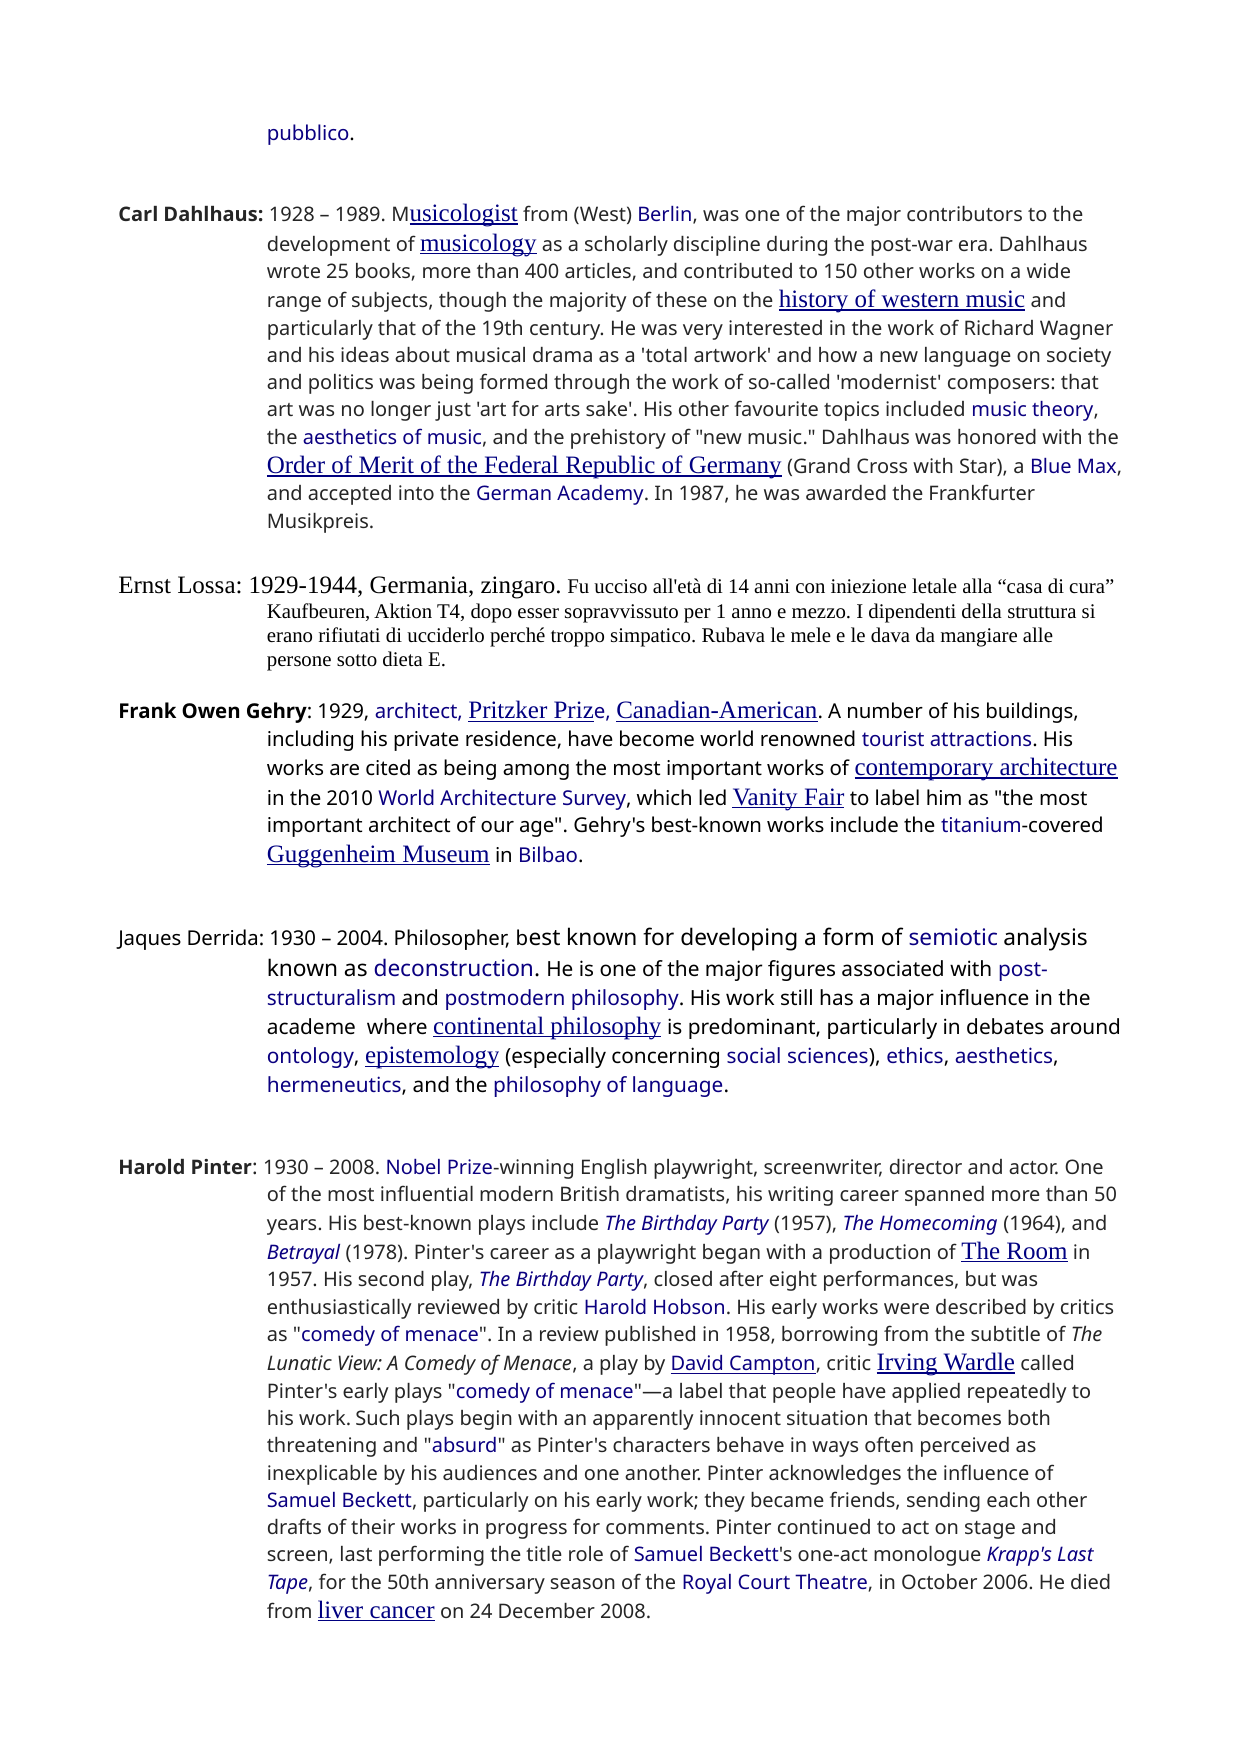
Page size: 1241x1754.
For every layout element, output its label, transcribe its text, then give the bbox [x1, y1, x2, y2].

text Ernst Lossa: 1929-1944, Germania, zingaro. Fu ucciso all'età di 14 anni con iniezione letale alla “casa di cura” Kaufbeuren, Aktion T4, dopo esser sopravvissuto per 1 anno e mezzo. I dipendenti della struttura si erano rifiutati di ucciderlo perché troppo simpatico. Rubava le mele e le dava da mangiare alle persone sotto dieta E. [118, 571, 1122, 671]
text Carl Dahlhaus: 1928 – 1989. Musicologist from (West) Berlin, was one of the major contributors to the development of musicology as a scholarly discipline during the post-war era. Dahlhaus wrote 25 books, more than 400 articles, and contributed to 150 other works on a wide range of subjects, though the majority of these on the history of western music and particularly that of the 19th century. He was very interested in the work of Richard Wagner and his ideas about musical drama as a 'total artwork' and how a new language on society and politics was being formed through the work of so-called 'modernist' composers: that art was no longer just 'art for arts sake'. His other favourite topics included music theory, the aesthetics of music, and the prehistory of "new music." Dahlhaus was honored with the Order of Merit of the Federal Republic of Germany (Grand Cross with Star), a Blue Max, and accepted into the German Academy. In 1987, he was awarded the Frankfurter Musikpreis. [118, 198, 1122, 534]
text Jaques Derrida: 1930 – 2004. Philosopher, best known for developing a form of semiotic analysis known as deconstruction. He is one of the major figures associated with post-structuralism and postmodern philosophy. His work still has a major influence in the academe where continental philosophy is predominant, particularly in debates around ontology, epistemology (especially concerning social sciences), ethics, aesthetics, hermeneutics, and the philosophy of language. [118, 921, 1122, 1098]
text Harold Pinter: 1930 – 2008. Nobel Prize-winning English playwright, screenwriter, director and actor. One of the most influential modern British dramatists, his writing career spanned more than 50 years. His best-known plays include The Birthday Party (1957), The Homecoming (1964), and Betrayal (1978). Pinter's career as a playwright began with a production of The Room in 1957. His second play, The Birthday Party, closed after eight performances, but was enthusiastically reviewed by critic Harold Hobson. His early works were described by critics as "comedy of menace". In a review published in 1958, borrowing from the subtitle of The Lunatic View: A Comedy of Menace, a play by David Campton, critic Irving Wardle called Pinter's early plays "comedy of menace"—a label that people have applied repeatedly to his work. Such plays begin with an apparently innocent situation that becomes both threatening and "absurd" as Pinter's characters behave in ways often perceived as inexplicable by his audiences and one another. Pinter acknowledges the influence of Samuel Beckett, particularly on his early work; they became friends, sending each other drafts of their works in progress for comments. Pinter continued to act on stage and screen, last performing the title role of Samuel Beckett's one-act monologue Krapp's Last Tape, for the 50th anniversary season of the Royal Court Theatre, in October 2006. He died from liver cancer on 24 December 2008. [118, 1152, 1122, 1624]
text Frank Owen Gehry: 1929, architect, Pritzker Prize, Canadian-American. A number of his buildings, including his private residence, have become world renowned tourist attractions. His works are cited as being among the most important works of contemporary architecture in the 2010 World Architecture Survey, which led Vanity Fair to label him as "the most important architect of our age". Gehry's best-known works include the titanium-covered Guggenheim Museum in Bilbao. [118, 696, 1122, 868]
text pubblico. [118, 118, 1122, 146]
